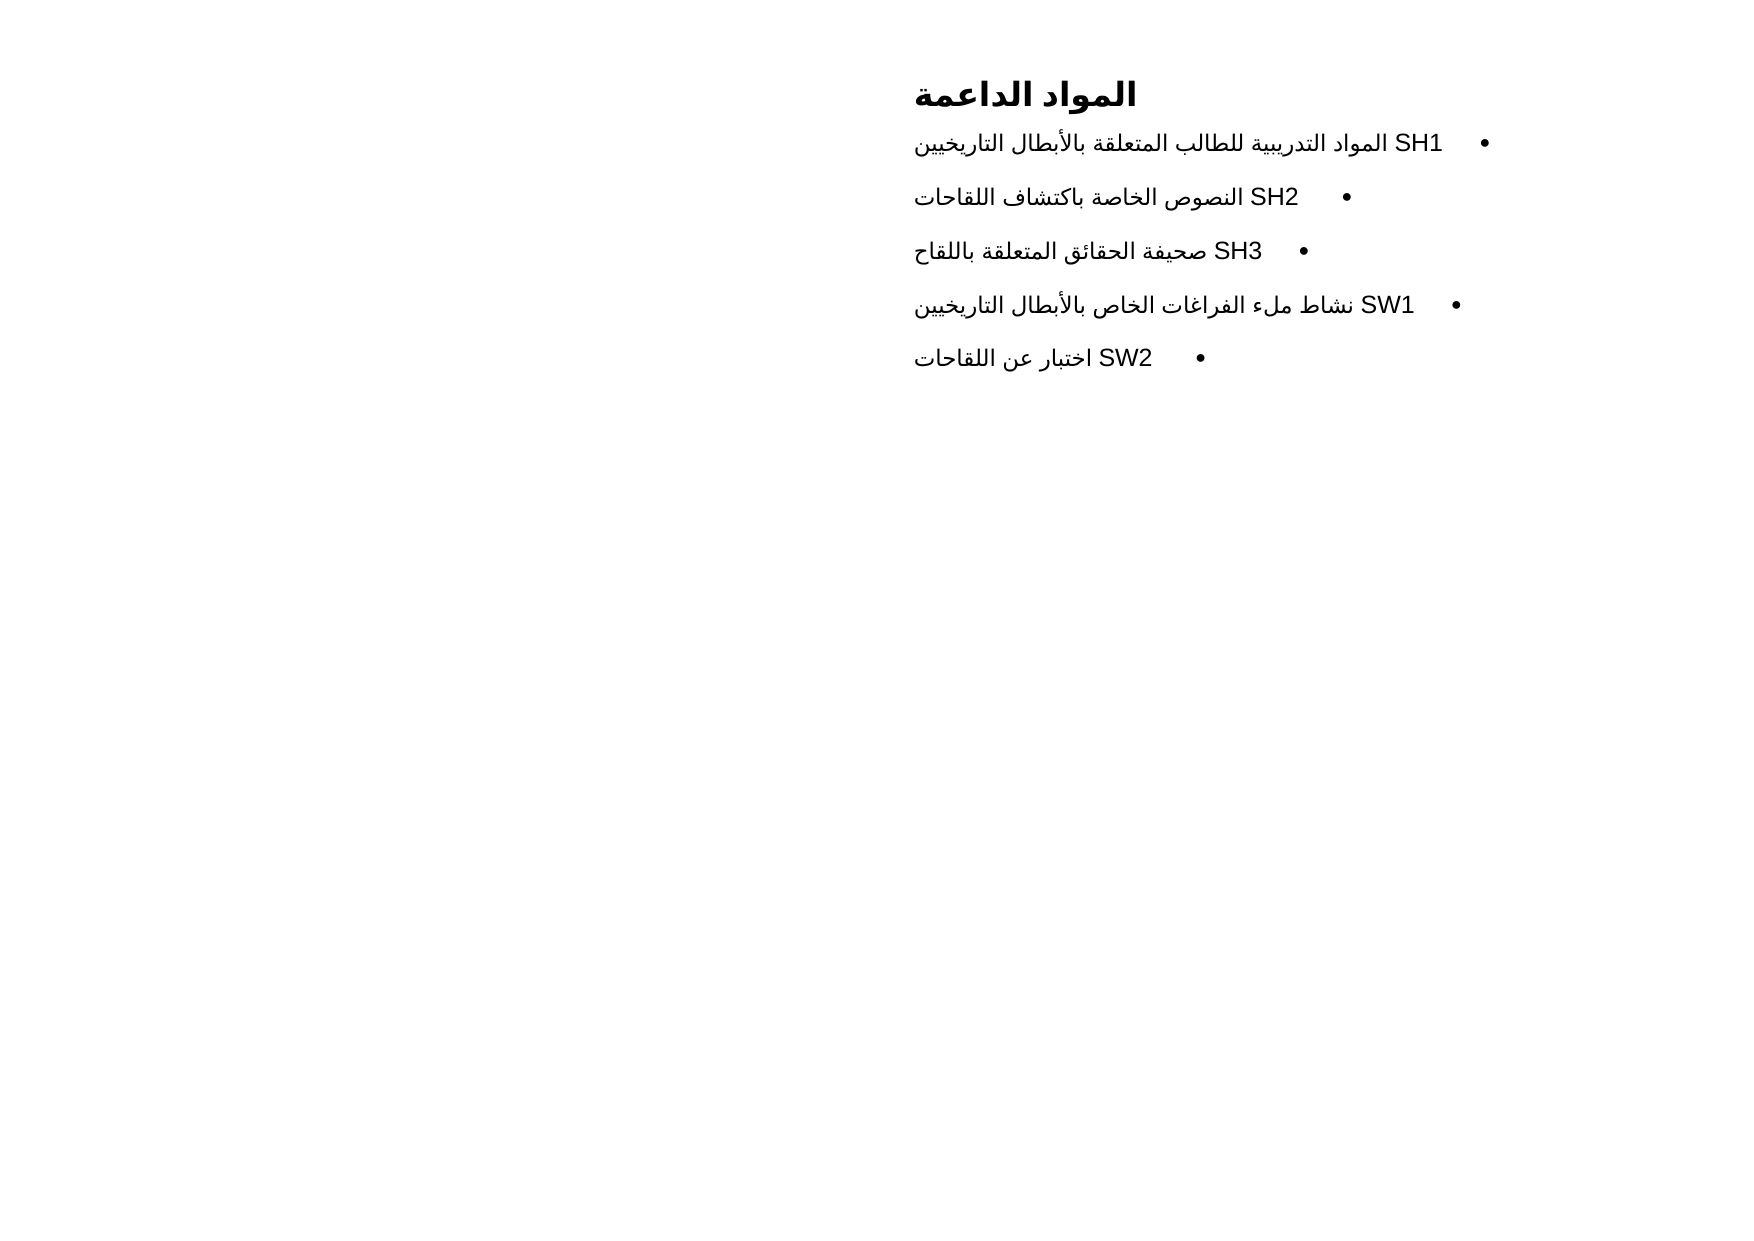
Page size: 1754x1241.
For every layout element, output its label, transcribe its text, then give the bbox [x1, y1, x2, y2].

list SH2 النصوص الخاصة باكتشاف اللقاحات [914, 182, 1679, 211]
list SW1 نشاط ملء الفراغات الخاص بالأبطال التاريخيين [914, 290, 1679, 318]
list SH1 المواد التدريبية للطالب المتعلقة بالأبطال التاريخيين [914, 128, 1679, 157]
list SW2 اختبار عن اللقاحات [914, 343, 1679, 372]
list SH3 صحيفة الحقائق المتعلقة باللقاح [914, 236, 1679, 265]
subtitle المواد الداعمة [914, 75, 1679, 113]
